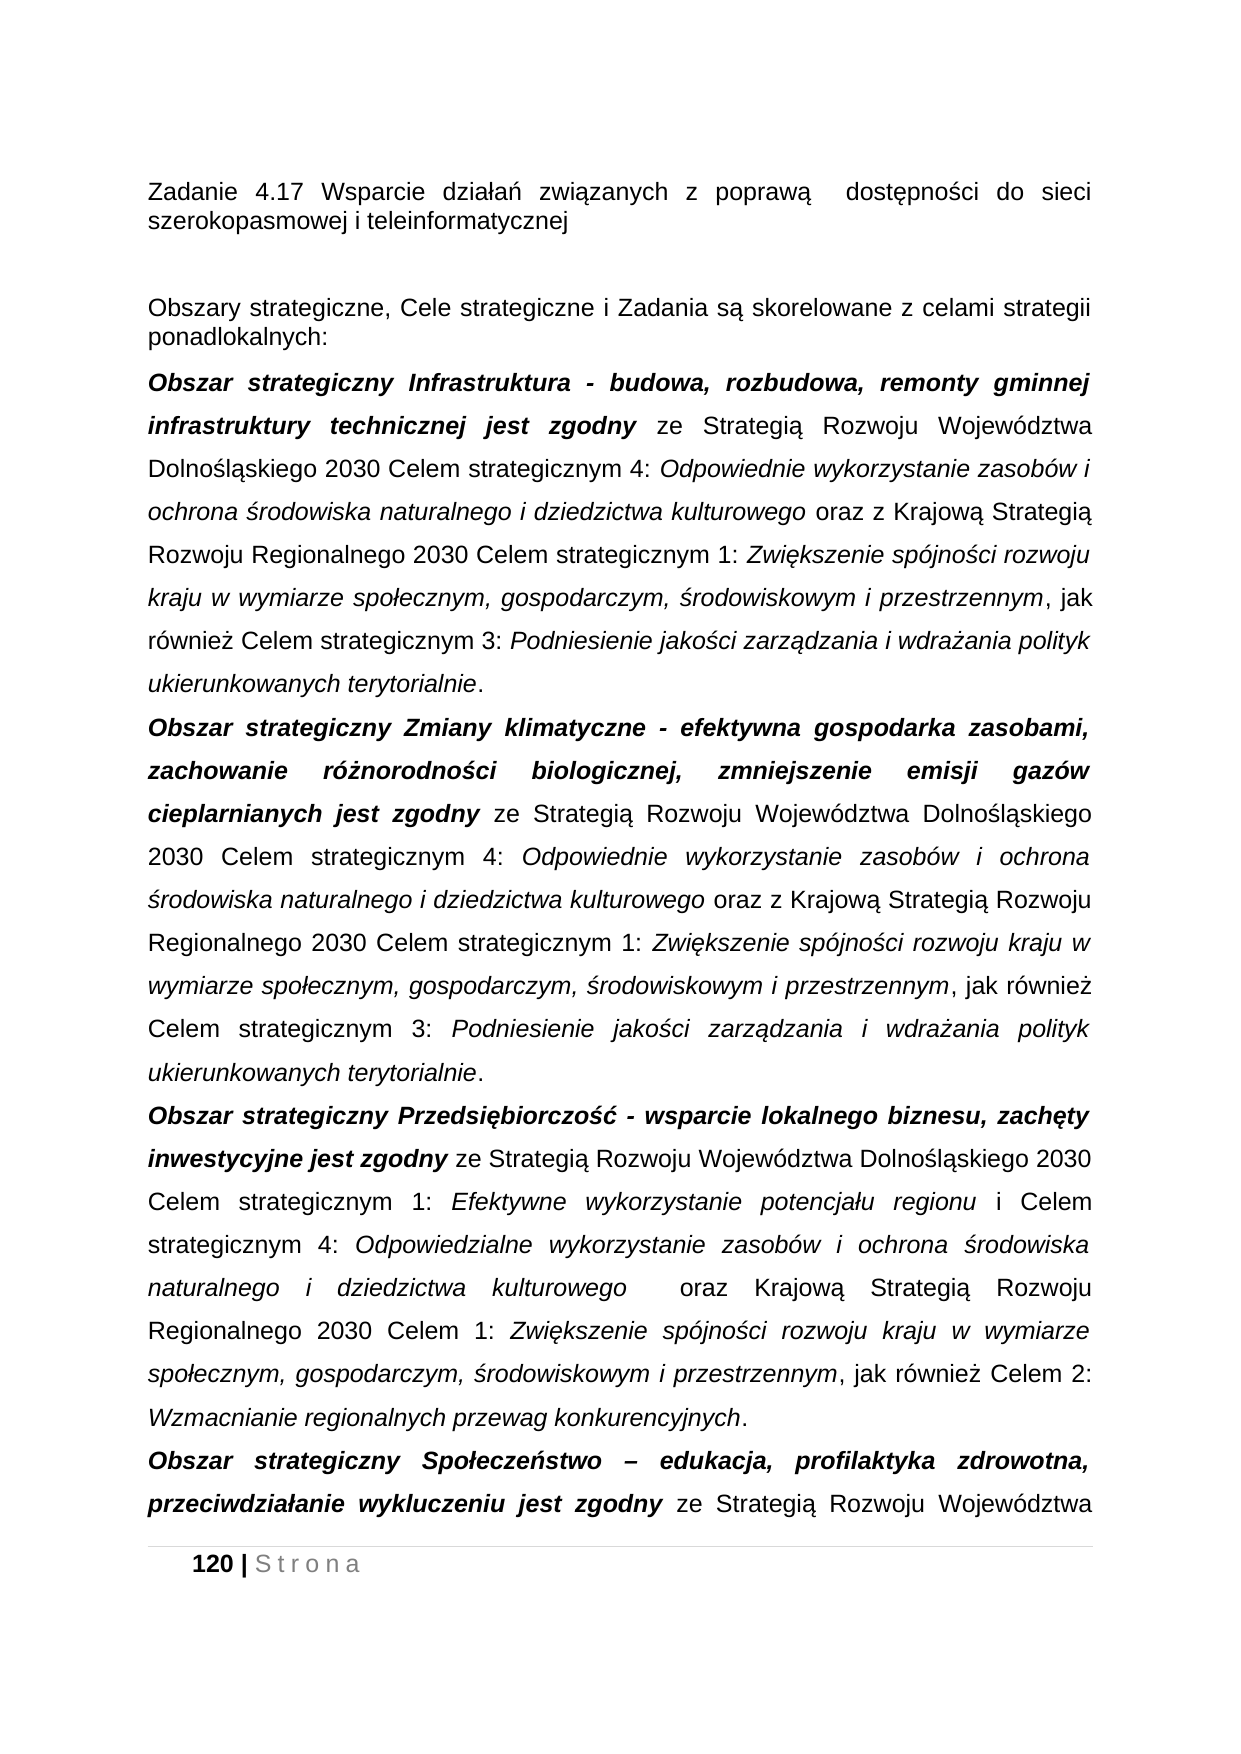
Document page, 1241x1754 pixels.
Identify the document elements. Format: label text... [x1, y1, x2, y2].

text Obszar strategiczny Społeczeństwo – edukacja, profilaktyka zdrowotna, przeciwdziałanie wykluczeniu jest zgodny ze Strategią Rozwoju Województwa [148, 1446, 1093, 1517]
text Obszar strategiczny Infrastruktura - budowa, rozbudowa, remonty gminnej infrastruktury technicznej jest zgodny ze Strategią Rozwoju Województwa Dolnośląskiego 2030 Celem strategicznym 4: Odpowiednie wykorzystanie zasobów i ochrona środowiska naturalnego i dziedzictwa kulturowego oraz z Krajową Strategią Rozwoju Regionalnego 2030 Celem strategicznym 1: Zwiększenie spójności rozwoju kraju w wymiarze społecznym, gospodarczym, środowiskowym i przestrzennym, jak również Celem strategicznym 3: Podniesienie jakości zarządzania i wdrażania polityk ukierunkowanych terytorialnie. [148, 367, 1093, 698]
text Obszary strategiczne, Cele strategiczne i Zadania są skorelowane z celami strategii ponadlokalnych: [148, 293, 1093, 351]
text Obszar strategiczny Przedsiębiorczość - wsparcie lokalnego biznesu, zachęty inwestycyjne jest zgodny ze Strategią Rozwoju Województwa Dolnośląskiego 2030 Celem strategicznym 1: Efektywne wykorzystanie potencjału regionu i Celem strategicznym 4: Odpowiedzialne wykorzystanie zasobów i ochrona środowiska naturalnego i dziedzictwa kulturowego oraz Krajową Strategią Rozwoju Regionalnego 2030 Celem 1: Zwiększenie spójności rozwoju kraju w wymiarze społecznym, gospodarczym, środowiskowym i przestrzennym, jak również Celem 2: Wzmacnianie regionalnych przewag konkurencyjnych. [148, 1101, 1093, 1431]
text Obszar strategiczny Zmiany klimatyczne - efektywna gospodarka zasobami, zachowanie różnorodności biologicznej, zmniejszenie emisji gazów cieplarnianych jest zgodny ze Strategią Rozwoju Województwa Dolnośląskiego 2030 Celem strategicznym 4: Odpowiednie wykorzystanie zasobów i ochrona środowiska naturalnego i dziedzictwa kulturowego oraz z Krajową Strategią Rozwoju Regionalnego 2030 Celem strategicznym 1: Zwiększenie spójności rozwoju kraju w wymiarze społecznym, gospodarczym, środowiskowym i przestrzennym, jak również Celem strategicznym 3: Podniesienie jakości zarządzania i wdrażania polityk ukierunkowanych terytorialnie. [148, 712, 1093, 1086]
text Zadanie 4.17 Wsparcie działań związanych z poprawą dostępności do sieci szerokopasmowej i teleinformatycznej [148, 177, 1093, 234]
